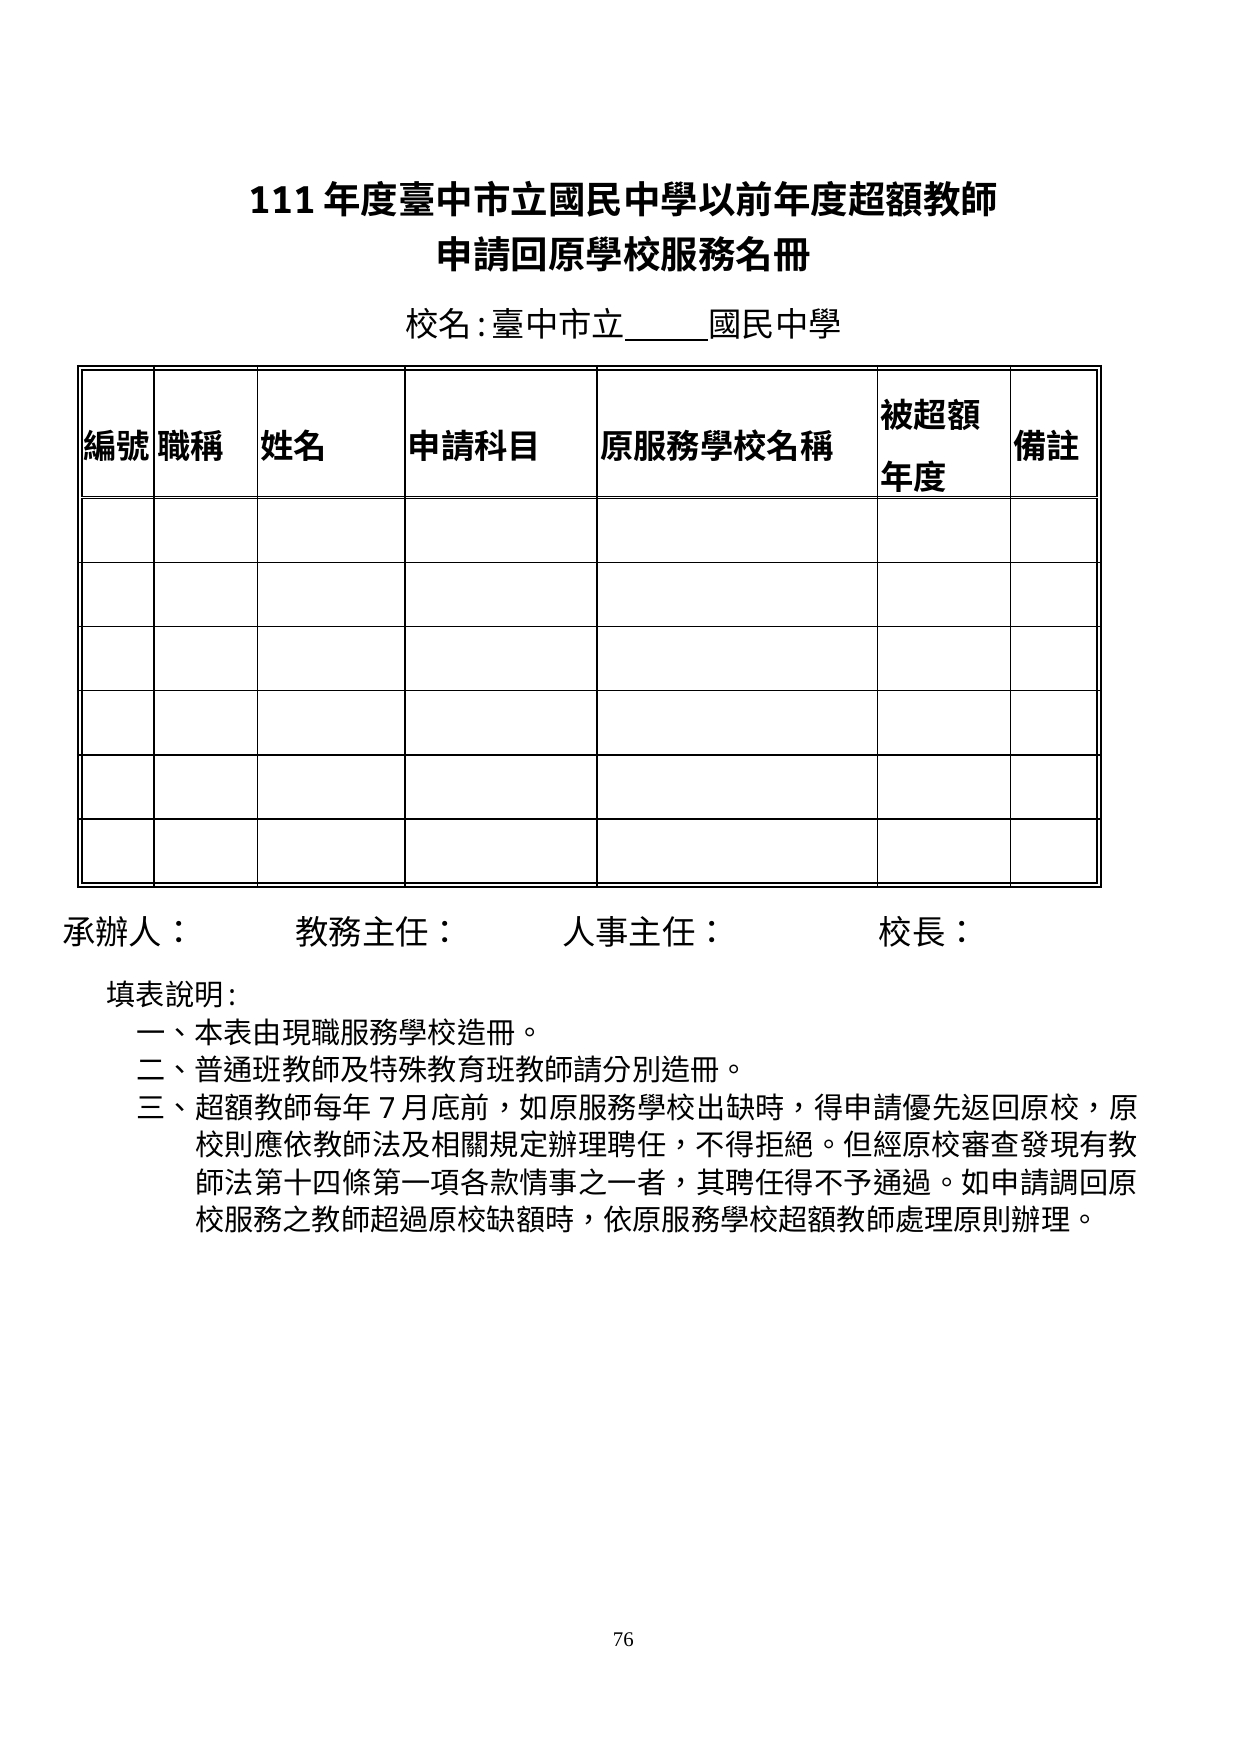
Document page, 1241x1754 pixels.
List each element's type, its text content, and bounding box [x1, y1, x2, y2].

table_cell [406, 691, 596, 754]
table_cell [155, 820, 257, 882]
table_cell [878, 563, 1010, 626]
table_cell [258, 756, 404, 818]
table_cell [83, 691, 153, 754]
table_header 姓名 [258, 371, 404, 496]
table_cell [83, 756, 153, 818]
text 111年度臺中市立國民中學以前年度超額教師 [106, 170, 1140, 224]
table_cell [598, 499, 877, 562]
table_cell [1011, 499, 1096, 562]
table_cell [406, 627, 596, 690]
table_cell [406, 563, 596, 626]
table_cell [83, 563, 153, 626]
table_cell [1011, 627, 1096, 690]
table_header 職稱 [155, 371, 257, 496]
table_cell [83, 820, 153, 882]
table_cell [155, 499, 257, 562]
text 一、本表由現職服務學校造冊。 [136, 1013, 1140, 1051]
table_cell [598, 563, 877, 626]
table_cell [258, 691, 404, 754]
text 承辦人： 教務主任： 人事主任： 校長： [62, 888, 1175, 951]
text 三、超額教師每年7月底前，如原服務學校出缺時，得申請優先返回原校，原校則應依教師法及相關規定辦理聘任，不得拒絕。但經原校審查發現有教師法第十四條第一項各款情事之一者，其聘任得不予通過。如申請調回原校服務之教師超過原校缺額時，依原服務學校超額教師處理原則辦理。 [136, 1088, 1140, 1238]
table_cell [258, 563, 404, 626]
text 校名:臺中市立 國民中學 [106, 298, 1140, 346]
table_cell [258, 820, 404, 882]
table_header 原服務學校名稱 [598, 371, 877, 496]
table_header 備註 [1011, 371, 1096, 496]
table_cell [155, 627, 257, 690]
table_cell [406, 820, 596, 882]
table_cell [1011, 756, 1096, 818]
table_cell [83, 499, 153, 562]
table_cell [258, 627, 404, 690]
text 二、普通班教師及特殊教育班教師請分別造冊。 [136, 1051, 1140, 1088]
table_cell [406, 499, 596, 562]
table_cell [598, 820, 877, 882]
table_cell [83, 627, 153, 690]
text 申請回原學校服務名冊 [106, 224, 1140, 279]
table_cell [406, 756, 596, 818]
text 填表說明: [106, 951, 1140, 1013]
table_header 被超額年度 [878, 371, 1010, 496]
table_cell [878, 627, 1010, 690]
table_cell [258, 499, 404, 562]
table_cell [155, 563, 257, 626]
table_cell [155, 756, 257, 818]
table_cell [155, 691, 257, 754]
table_cell [1011, 563, 1096, 626]
table_cell [1011, 691, 1096, 754]
table_cell [598, 691, 877, 754]
table_cell [598, 756, 877, 818]
table_cell [878, 691, 1010, 754]
table_cell [1011, 820, 1096, 882]
table_cell [598, 627, 877, 690]
table_cell [878, 756, 1010, 818]
table_header 編號 [83, 371, 153, 496]
table_header 申請科目 [406, 371, 596, 496]
table_cell [878, 820, 1010, 882]
table_cell [878, 499, 1010, 562]
